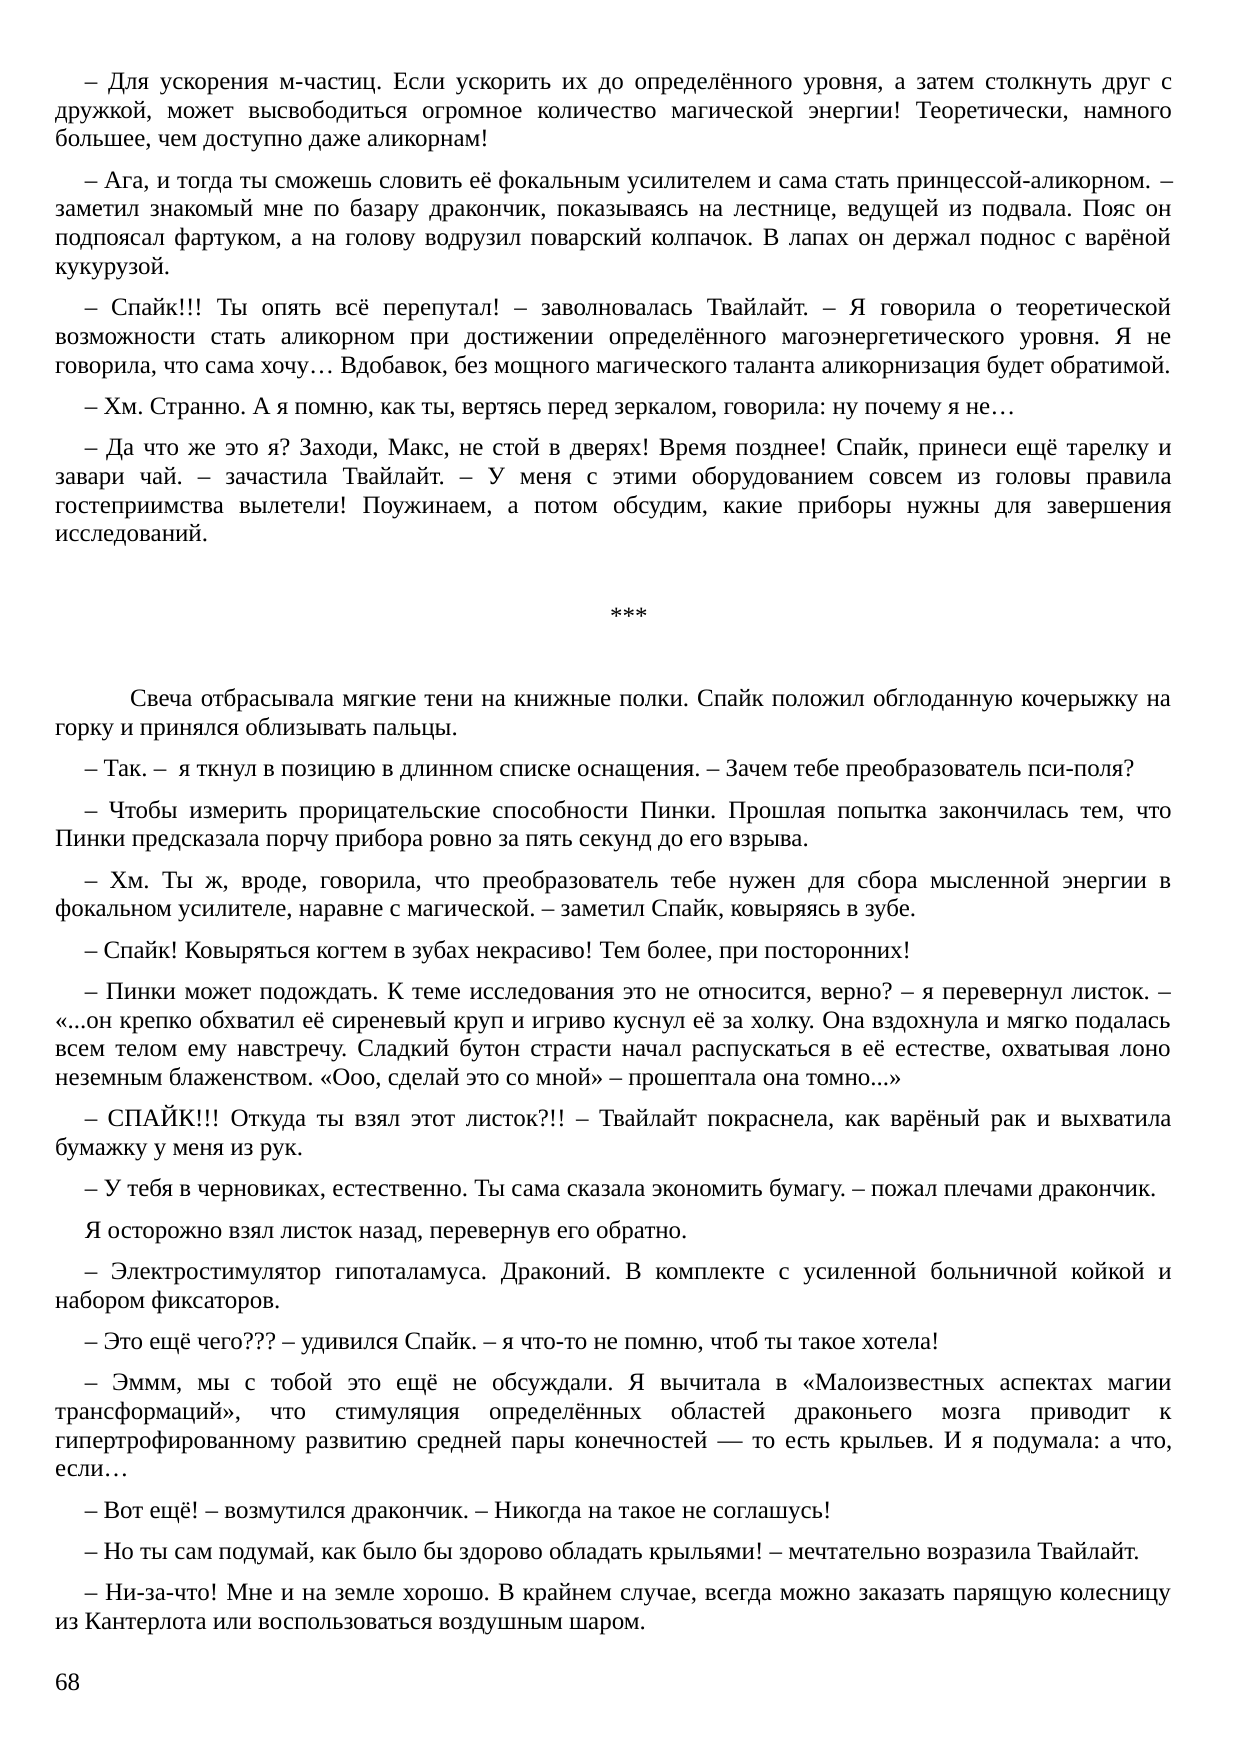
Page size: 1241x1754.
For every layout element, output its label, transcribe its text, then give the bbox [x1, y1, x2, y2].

text – Спайк!!! Ты опять всё перепутал! – заволновалась Твайлайт. – Я говорила о теоретической возможности стать аликорном при достижении определённого магоэнергетического уровня. Я не говорила, что сама хочу… Вдобавок, без мощного магического таланта аликорнизация будет обратимой. [55, 292, 1173, 378]
text – Для ускорения м-частиц. Если ускорить их до определённого уровня, а затем столкнуть друг с дружкой, может высвободиться огромное количество магической энергии! Теоретически, намного большее, чем доступно даже аликорнам! [55, 66, 1173, 152]
text – Чтобы измерить прорицательские способности Пинки. Прошлая попытка закончилась тем, что Пинки предсказала порчу прибора ровно за пять секунд до его взрыва. [55, 795, 1173, 852]
text – Это ещё чего??? – удивился Спайк. – я что-то не помню, чтоб ты такое хотела! [55, 1326, 1173, 1355]
text – Вот ещё! – возмутился дракончик. – Никогда на такое не соглашусь! [55, 1495, 1173, 1523]
text – Ага, и тогда ты сможешь словить её фокальным усилителем и сама стать принцессой-аликорном. – заметил знакомый мне по базару дракончик, показываясь на лестнице, ведущей из подвала. Пояс он подпоясал фартуком, а на голову водрузил поварский колпачок. В лапах он держал поднос с варёной кукурузой. [55, 165, 1173, 280]
text – Пинки может подождать. К теме исследования это не относится, верно? – я перевернул листок. – «...он крепко обхватил её сиреневый круп и игриво куснул её за холку. Она вздохнула и мягко подалась всем телом ему навстречу. Сладкий бутон страсти начал распускаться в её естестве, охватывая лоно неземным блаженством. «Ооо, сделай это со мной» – прошептала она томно...» [55, 976, 1173, 1091]
text – Эммм, мы с тобой это ещё не обсуждали. Я вычитала в «Малоизвестных аспектах магии трансформаций», что стимуляция определённых областей драконьего мозга приводит к гипертрофированному развитию средней пары конечностей — то есть крыльев. И я подумала: а что, если… [55, 1367, 1173, 1482]
text Свеча отбрасывала мягкие тени на книжные полки. Спайк положил обглоданную кочерыжку на горку и принялся облизывать пальцы. [55, 683, 1173, 741]
text – Ни-за-что! Мне и на земле хорошо. В крайнем случае, всегда можно заказать парящую колесницу из Кантерлота или воспользоваться воздушным шаром. [55, 1577, 1173, 1635]
text Я осторожно взял листок назад, перевернув его обратно. [55, 1215, 1173, 1243]
text – Так. – я ткнул в позицию в длинном списке оснащения. – Зачем тебе преобразователь пси-поля? [55, 753, 1173, 782]
text – Спайк! Ковыряться когтем в зубах некрасиво! Тем более, при посторонних! [55, 935, 1173, 963]
text – У тебя в черновиках, естественно. Ты сама сказала экономить бумагу. – пожал плечами дракончик. [55, 1173, 1173, 1202]
text – СПАЙК!!! Откуда ты взял этот листок?!! – Твайлайт покраснела, как варёный рак и выхватила бумажку у меня из рук. [55, 1103, 1173, 1161]
text – Хм. Странно. А я помню, как ты, вертясь перед зеркалом, говорила: ну почему я не… [55, 391, 1173, 420]
text – Электростимулятор гипоталамуса. Драконий. В комплекте с усиленной больничной койкой и набором фиксаторов. [55, 1256, 1173, 1313]
text – Хм. Ты ж, вроде, говорила, что преобразователь тебе нужен для сбора мысленной энергии в фокальном усилителе, наравне с магической. – заметил Спайк, ковыряясь в зубе. [55, 865, 1173, 922]
text *** [55, 601, 1173, 630]
text – Да что же это я? Заходи, Макс, не стой в дверях! Время позднее! Спайк, принеси ещё тарелку и завари чай. – зачастила Твайлайт. – У меня с этими оборудованием совсем из головы правила гостеприимства вылетели! Поужинаем, а потом обсудим, какие приборы нужны для завершения исследований. [55, 432, 1173, 547]
text – Но ты сам подумай, как было бы здорово обладать крыльями! – мечтательно возразила Твайлайт. [55, 1536, 1173, 1565]
